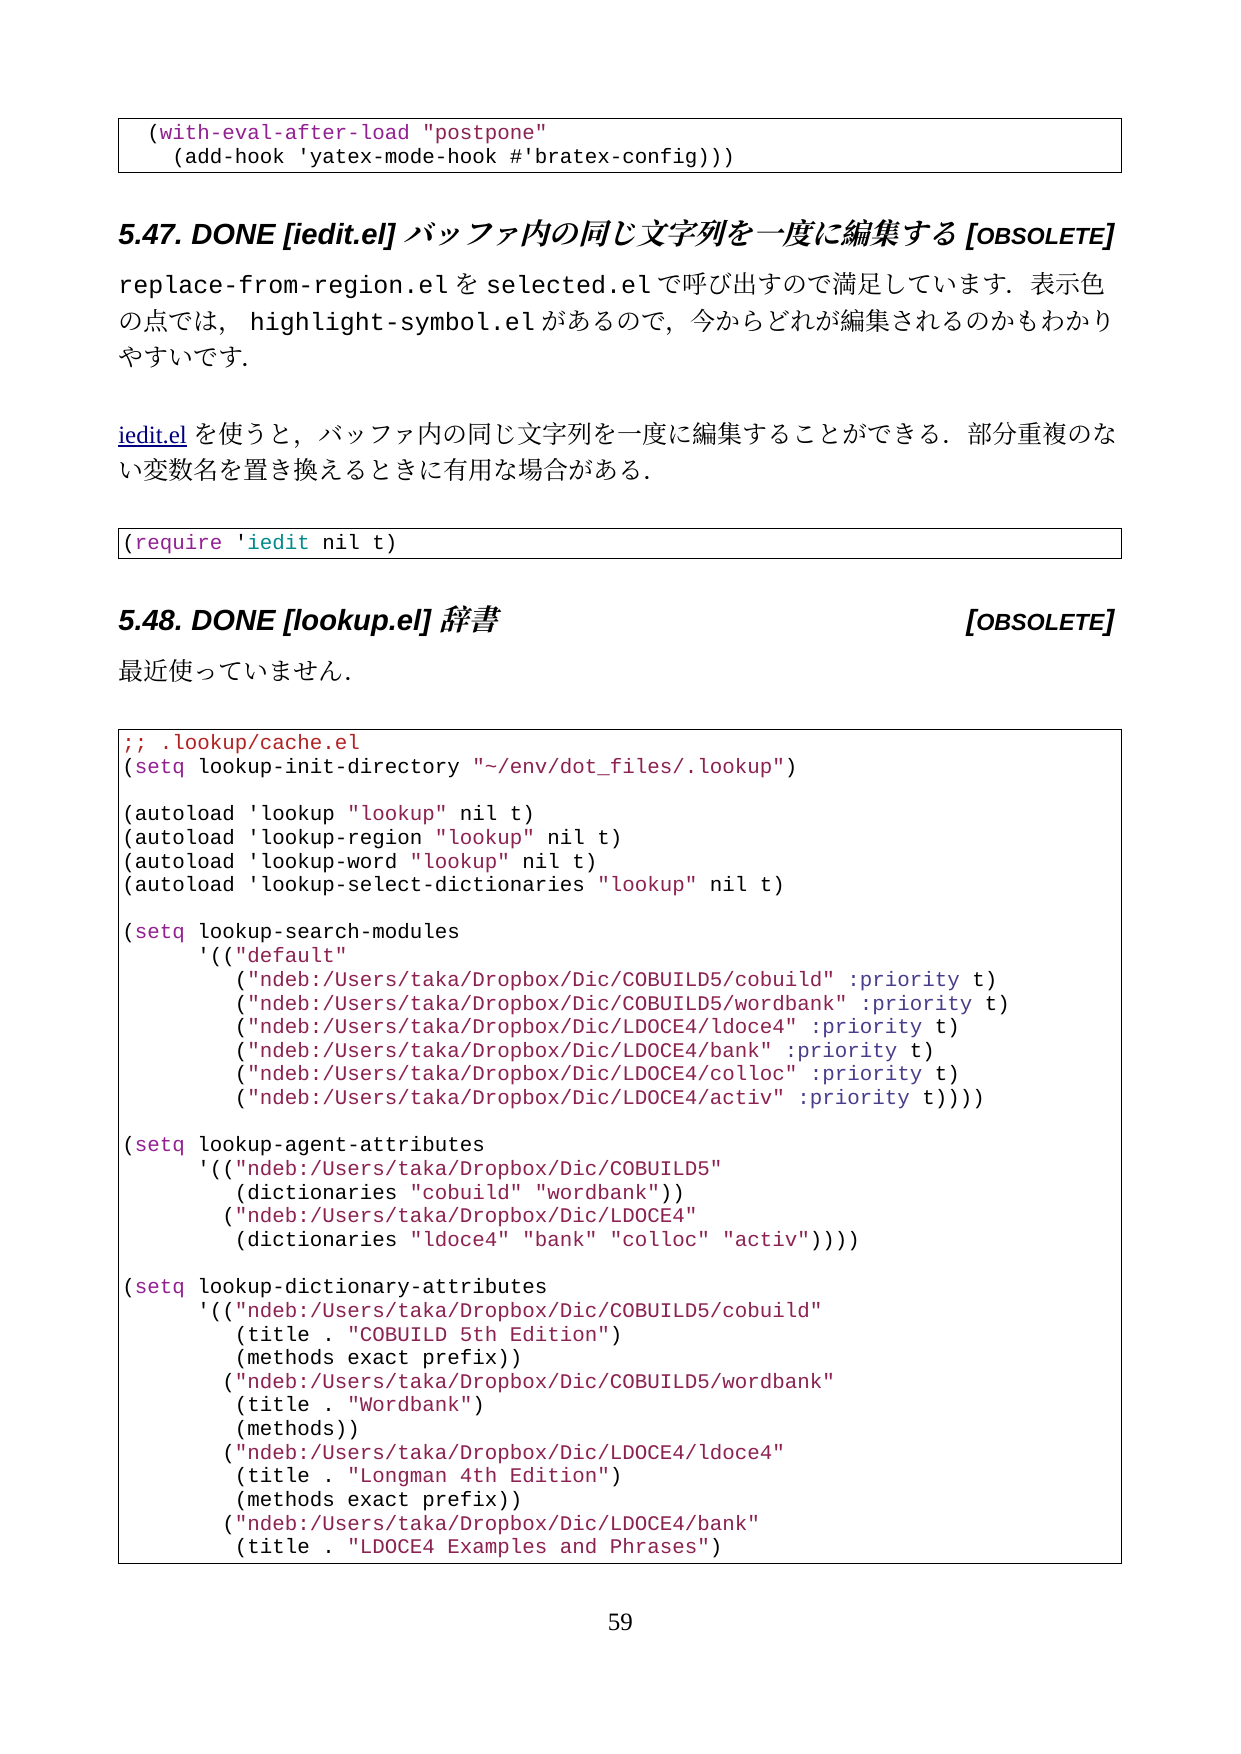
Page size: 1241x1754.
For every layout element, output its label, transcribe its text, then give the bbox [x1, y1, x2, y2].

text (title . "Longman 4th Edition") [119, 1461, 1121, 1485]
text (require 'iedit nil t) [119, 529, 1121, 558]
subtitle DONE [lookup.el] 辞書 [obsolete] [118, 597, 1122, 639]
subtitle DONE [iedit.el] バッファ内の同じ文字列を一度に編集する [obsolete] [118, 211, 1122, 253]
text (autoload 'lookup "lookup" nil t) [119, 799, 1121, 823]
text (autoload 'lookup-word "lookup" nil t) [119, 847, 1121, 870]
text (setq lookup-dictionary-attributes [119, 1272, 1121, 1296]
text (methods)) [119, 1414, 1121, 1438]
text (autoload 'lookup-select-dictionaries "lookup" nil t) [119, 870, 1121, 894]
text (with-eval-after-load "postpone" [119, 119, 1121, 142]
text ("ndeb:/Users/taka/Dropbox/Dic/LDOCE4" [119, 1201, 1121, 1225]
text ("ndeb:/Users/taka/Dropbox/Dic/COBUILD5/cobuild" :priority t) [119, 965, 1121, 988]
text ("ndeb:/Users/taka/Dropbox/Dic/LDOCE4/bank" [119, 1509, 1121, 1532]
text ("ndeb:/Users/taka/Dropbox/Dic/COBUILD5/wordbank" :priority t) [119, 988, 1121, 1012]
text (methods exact prefix)) [119, 1343, 1121, 1367]
text replace-from-region.el を selected.el で呼び出すので満足しています．表示色の点では， highlight-symbol.el があるので，今からどれが編集されるのかもわかりやすいです． [118, 265, 1122, 402]
text ("ndeb:/Users/taka/Dropbox/Dic/LDOCE4/colloc" :priority t) [119, 1059, 1121, 1083]
text ("ndeb:/Users/taka/Dropbox/Dic/LDOCE4/activ" :priority t)))) [119, 1083, 1121, 1107]
text (title . "COBUILD 5th Edition") [119, 1319, 1121, 1343]
text (setq lookup-init-directory "~/env/dot_files/.lookup") [119, 752, 1121, 776]
text (title . "Wordbank") [119, 1391, 1121, 1414]
text (title . "LDOCE4 Examples and Phrases") [119, 1532, 1121, 1563]
text '(("ndeb:/Users/taka/Dropbox/Dic/COBUILD5" [119, 1154, 1121, 1178]
text '(("default" [119, 941, 1121, 965]
text ("ndeb:/Users/taka/Dropbox/Dic/LDOCE4/ldoce4" :priority t) [119, 1012, 1121, 1036]
text ("ndeb:/Users/taka/Dropbox/Dic/LDOCE4/ldoce4" [119, 1438, 1121, 1461]
text (methods exact prefix)) [119, 1485, 1121, 1509]
text (setq lookup-agent-attributes [119, 1130, 1121, 1154]
text (dictionaries "cobuild" "wordbank")) [119, 1178, 1121, 1201]
text ;; .lookup/cache.el [119, 730, 1121, 752]
text '(("ndeb:/Users/taka/Dropbox/Dic/COBUILD5/cobuild" [119, 1296, 1121, 1319]
text (dictionaries "ldoce4" "bank" "colloc" "activ")))) [119, 1225, 1121, 1249]
text iedit.el を使うと，バッファ内の同じ文字列を一度に編集することができる．部分重複のない変数名を置き換えるときに有用な場合がある． [118, 415, 1122, 515]
text ("ndeb:/Users/taka/Dropbox/Dic/COBUILD5/wordbank" [119, 1367, 1121, 1391]
text (add-hook 'yatex-mode-hook #'bratex-config))) [119, 142, 1121, 172]
text (autoload 'lookup-region "lookup" nil t) [119, 823, 1121, 847]
text ("ndeb:/Users/taka/Dropbox/Dic/LDOCE4/bank" :priority t) [119, 1036, 1121, 1059]
text (setq lookup-search-modules [119, 918, 1121, 941]
text 最近使っていません． [118, 651, 1122, 716]
